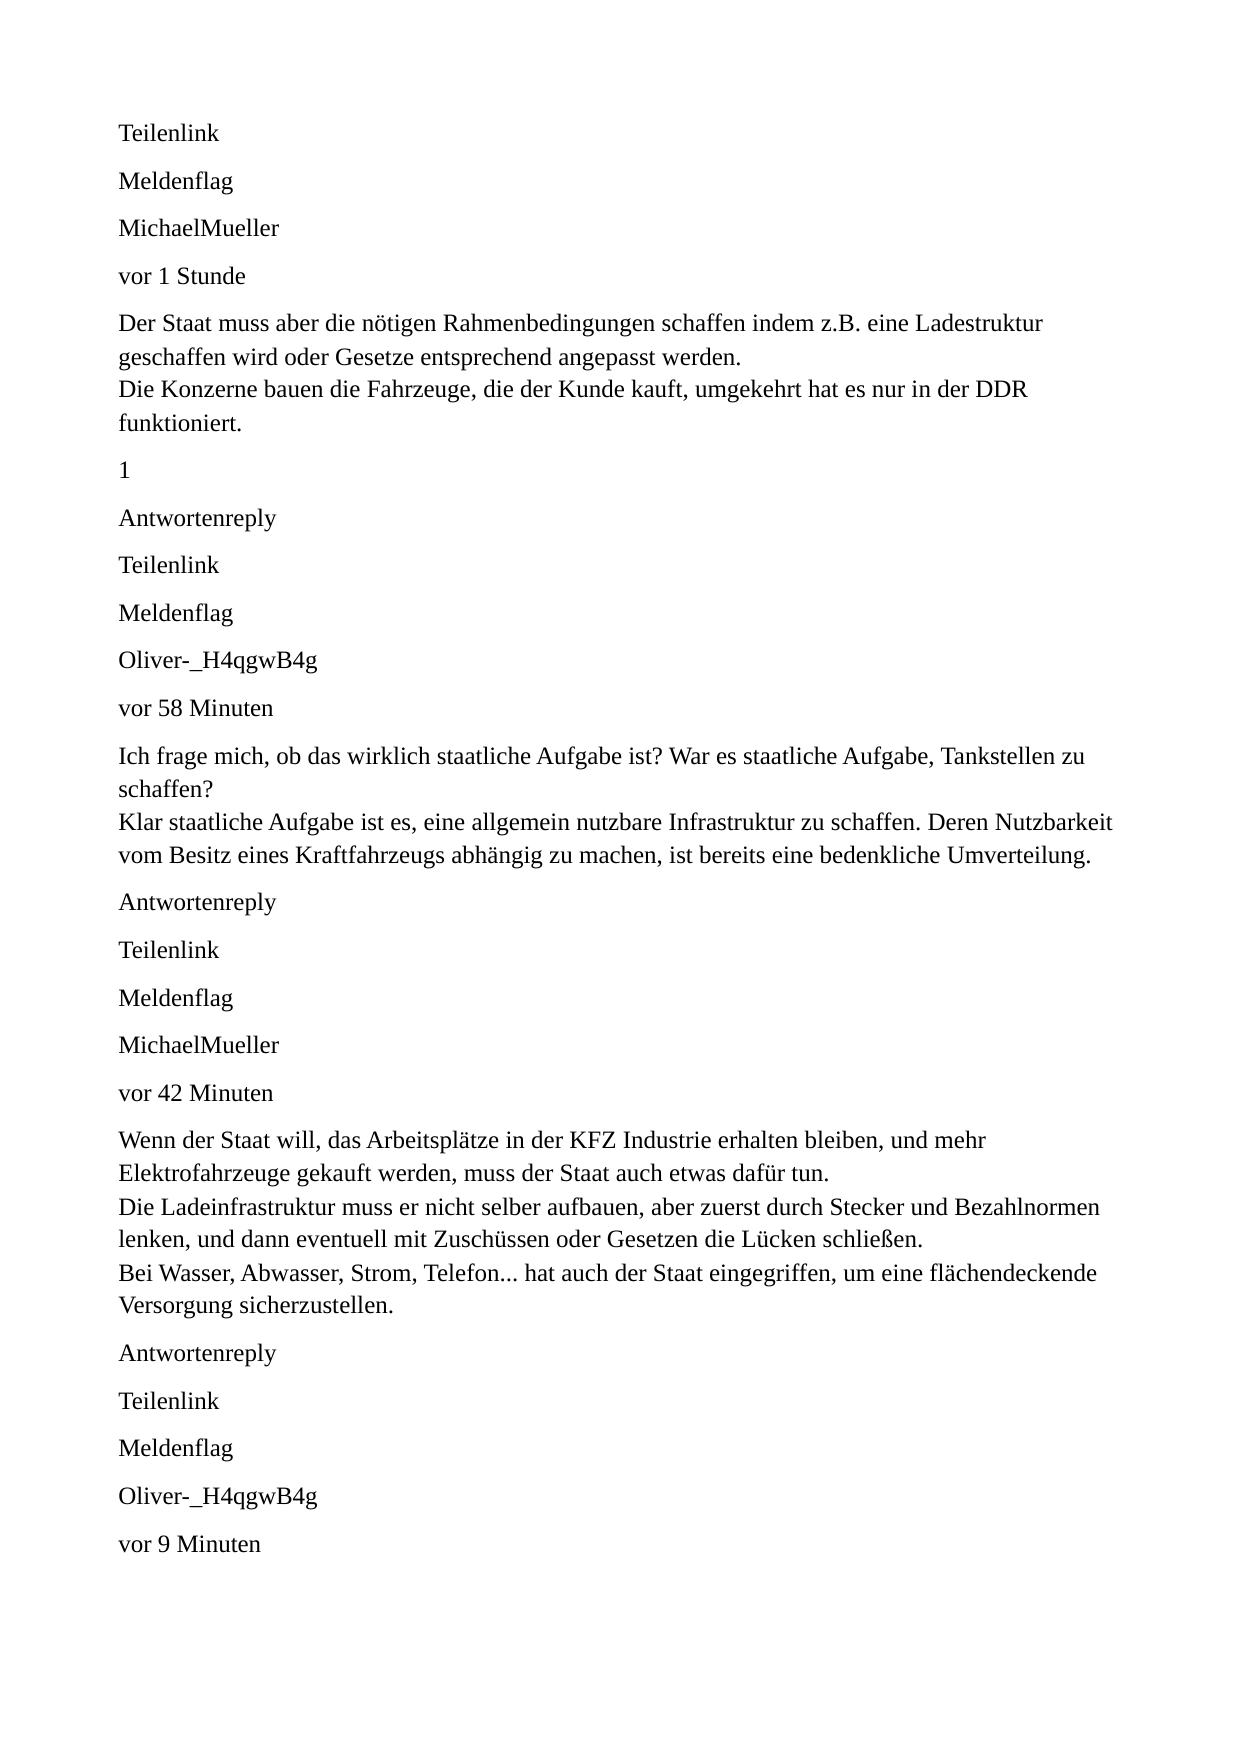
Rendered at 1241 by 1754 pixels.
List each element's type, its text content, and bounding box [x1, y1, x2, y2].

text Antwortenreply [118, 1338, 1122, 1367]
text Oliver-_H4qgwB4g [118, 646, 1122, 674]
text vor 1 Stunde [118, 261, 1122, 290]
text Meldenflag [118, 1433, 1122, 1462]
text Der Staat muss aber die nötigen Rahmenbedingungen schaffen indem z.B. eine Ladestruktur geschaffen wird oder Gesetze entsprechend angepasst werden. Die Konzerne bauen die Fahrzeuge, die der Kunde kauft, umgekehrt hat es nur in der DDR funktioniert. [118, 308, 1122, 436]
text Meldenflag [118, 598, 1122, 627]
text 1 [118, 455, 1122, 484]
text Ich frage mich, ob das wirklich staatliche Aufgabe ist? War es staatliche Aufgabe, Tankstellen zu schaffen? Klar staatliche Aufgabe ist es, eine allgemein nutzbare Infrastruktur zu schaffen. Deren Nutzbarkeit vom Besitz eines Kraftfahrzeugs abhängig zu machen, ist bereits eine bedenkliche Umverteilung. [118, 741, 1122, 869]
text Antwortenreply [118, 503, 1122, 532]
text Teilenlink [118, 550, 1122, 579]
text vor 9 Minuten [118, 1529, 1122, 1557]
text vor 42 Minuten [118, 1078, 1122, 1107]
text Oliver-_H4qgwB4g [118, 1481, 1122, 1510]
text Teilenlink [118, 1386, 1122, 1414]
text Antwortenreply [118, 887, 1122, 916]
text MichaelMueller [118, 213, 1122, 242]
text Teilenlink [118, 118, 1122, 147]
text vor 58 Minuten [118, 693, 1122, 722]
text Meldenflag [118, 166, 1122, 194]
text Teilenlink [118, 935, 1122, 964]
text Meldenflag [118, 983, 1122, 1011]
text MichaelMueller [118, 1030, 1122, 1059]
text Wenn der Staat will, das Arbeitsplätze in der KFZ Industrie erhalten bleiben, und mehr Elektrofahrzeuge gekauft werden, muss der Staat auch etwas dafür tun. Die Ladeinfrastruktur muss er nicht selber aufbauen, aber zuerst durch Stecker und Bezahlnormen lenken, und dann eventuell mit Zuschüssen oder Gesetzen die Lücken schließen. Bei Wasser, Abwasser, Strom, Telefon... hat auch der Staat eingegriffen, um eine flächendeckende Versorgung sicherzustellen. [118, 1126, 1122, 1319]
